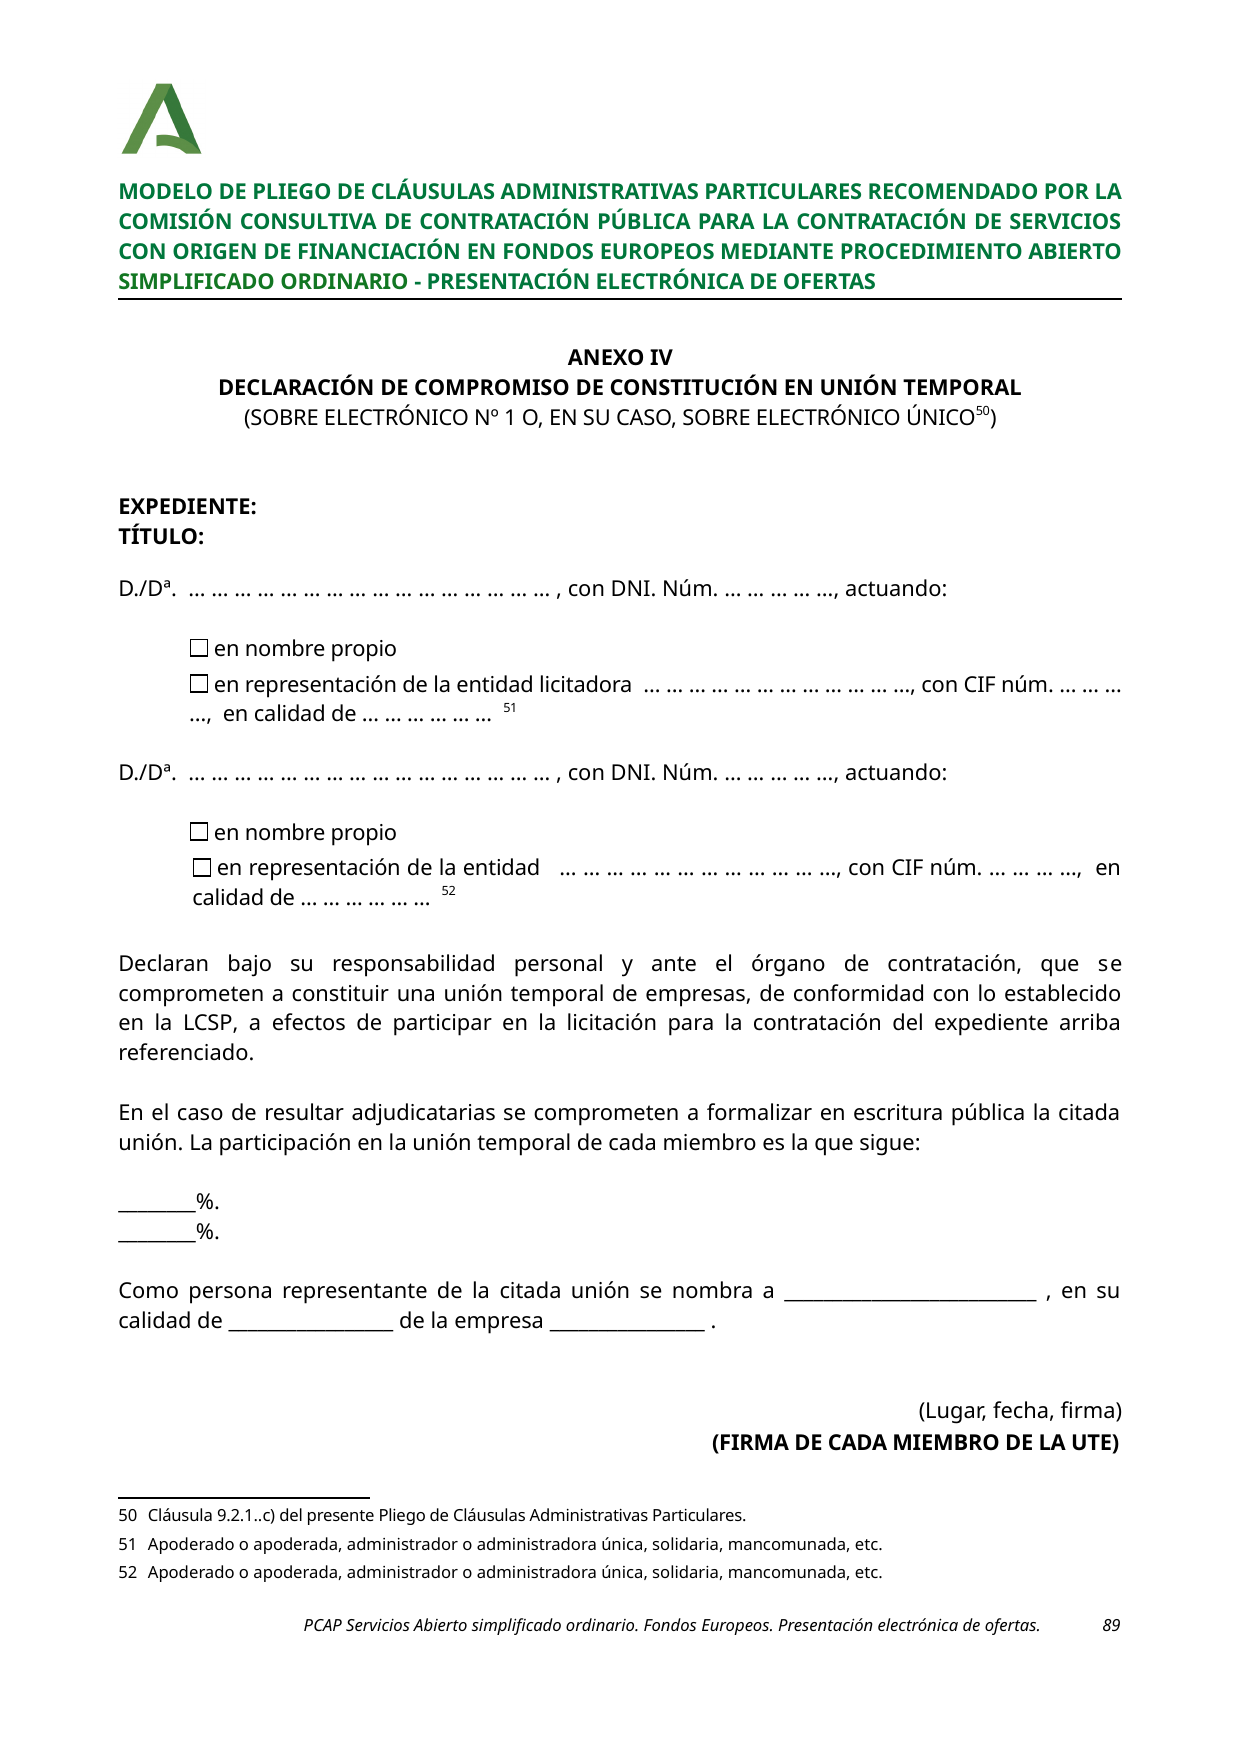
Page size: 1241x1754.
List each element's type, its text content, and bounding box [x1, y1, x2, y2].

text en representación de la entidad … … … … … … … … … … … …, con CIF núm. … … … …, en calidad de … … … … … … [192, 852, 1122, 912]
text DECLARACIÓN DE COMPROMISO DE CONSTITUCIÓN EN UNIÓN TEMPORAL [118, 372, 1122, 402]
text ________%. [118, 1186, 1122, 1216]
text (SOBRE ELECTRÓNICO Nº 1 O, EN SU CASO, SOBRE ELECTRÓNICO ÚNICO) [118, 402, 1122, 431]
text ANEXO IV [118, 342, 1122, 372]
text D./Dª. … … … … … … … … … … … … … … … … , con DNI. Núm. … … … … …, actuando: [118, 757, 1122, 787]
text ________%. [118, 1216, 1122, 1246]
text Apoderado o apoderada, administrador o administradora única, solidaria, mancomunada, etc. [118, 1561, 1122, 1584]
text en representación de la entidad licitadora … … … … … … … … … … … …, con CIF núm. … … … …, en calidad de … … … … … … [189, 669, 1122, 728]
picture [117, 79, 206, 158]
text (Lugar, fecha, firma) [118, 1395, 1122, 1424]
text Como persona representante de la citada unión se nombra a __________________________ , en su calidad de _________________ de la empresa ________________ . [118, 1276, 1122, 1335]
text D./Dª. … … … … … … … … … … … … … … … … , con DNI. Núm. … … … … …, actuando: [118, 573, 1122, 603]
text Cláusula 9.2.1..c) del presente Pliego de Cláusulas Administrativas Particulares. [118, 1504, 1122, 1526]
text Apoderado o apoderada, administrador o administradora única, solidaria, mancomunada, etc. [118, 1532, 1122, 1555]
text en nombre propio [189, 817, 1122, 846]
text En el caso de resultar adjudicatarias se comprometen a formalizar en escritura pública la citada unión. La participación en la unión temporal de cada miembro es la que sigue: [118, 1097, 1122, 1156]
text (FIRMA DE CADA MIEMBRO DE LA UTE) [118, 1424, 1122, 1460]
text EXPEDIENTE: [118, 491, 1122, 521]
text TÍTULO: [118, 521, 1122, 551]
text MODELO DE PLIEGO DE CLÁUSULAS ADMINISTRATIVAS PARTICULARES RECOMENDADO POR LA COMISIÓN CONSULTIVA DE CONTRATACIÓN PÚBLICA PARA LA CONTRATACIÓN DE SERVICIOS CON ORIGEN DE FINANCIACIÓN EN FONDOS EUROPEOS MEDIANTE PROCEDIMIENTO ABIERTO SIMPLIFICADO ORDINARIO - PRESENTACIÓN ELECTRÓNICA DE OFERTAS [118, 176, 1122, 298]
text Declaran bajo su responsabilidad personal y ante el órgano de contratación, que se comprometen a constituir una unión temporal de empresas, de conformidad con lo establecido en la LCSP, a efectos de participar en la licitación para la contratación del expediente arriba referenciado. [118, 948, 1122, 1067]
text en nombre propio [189, 633, 1122, 663]
